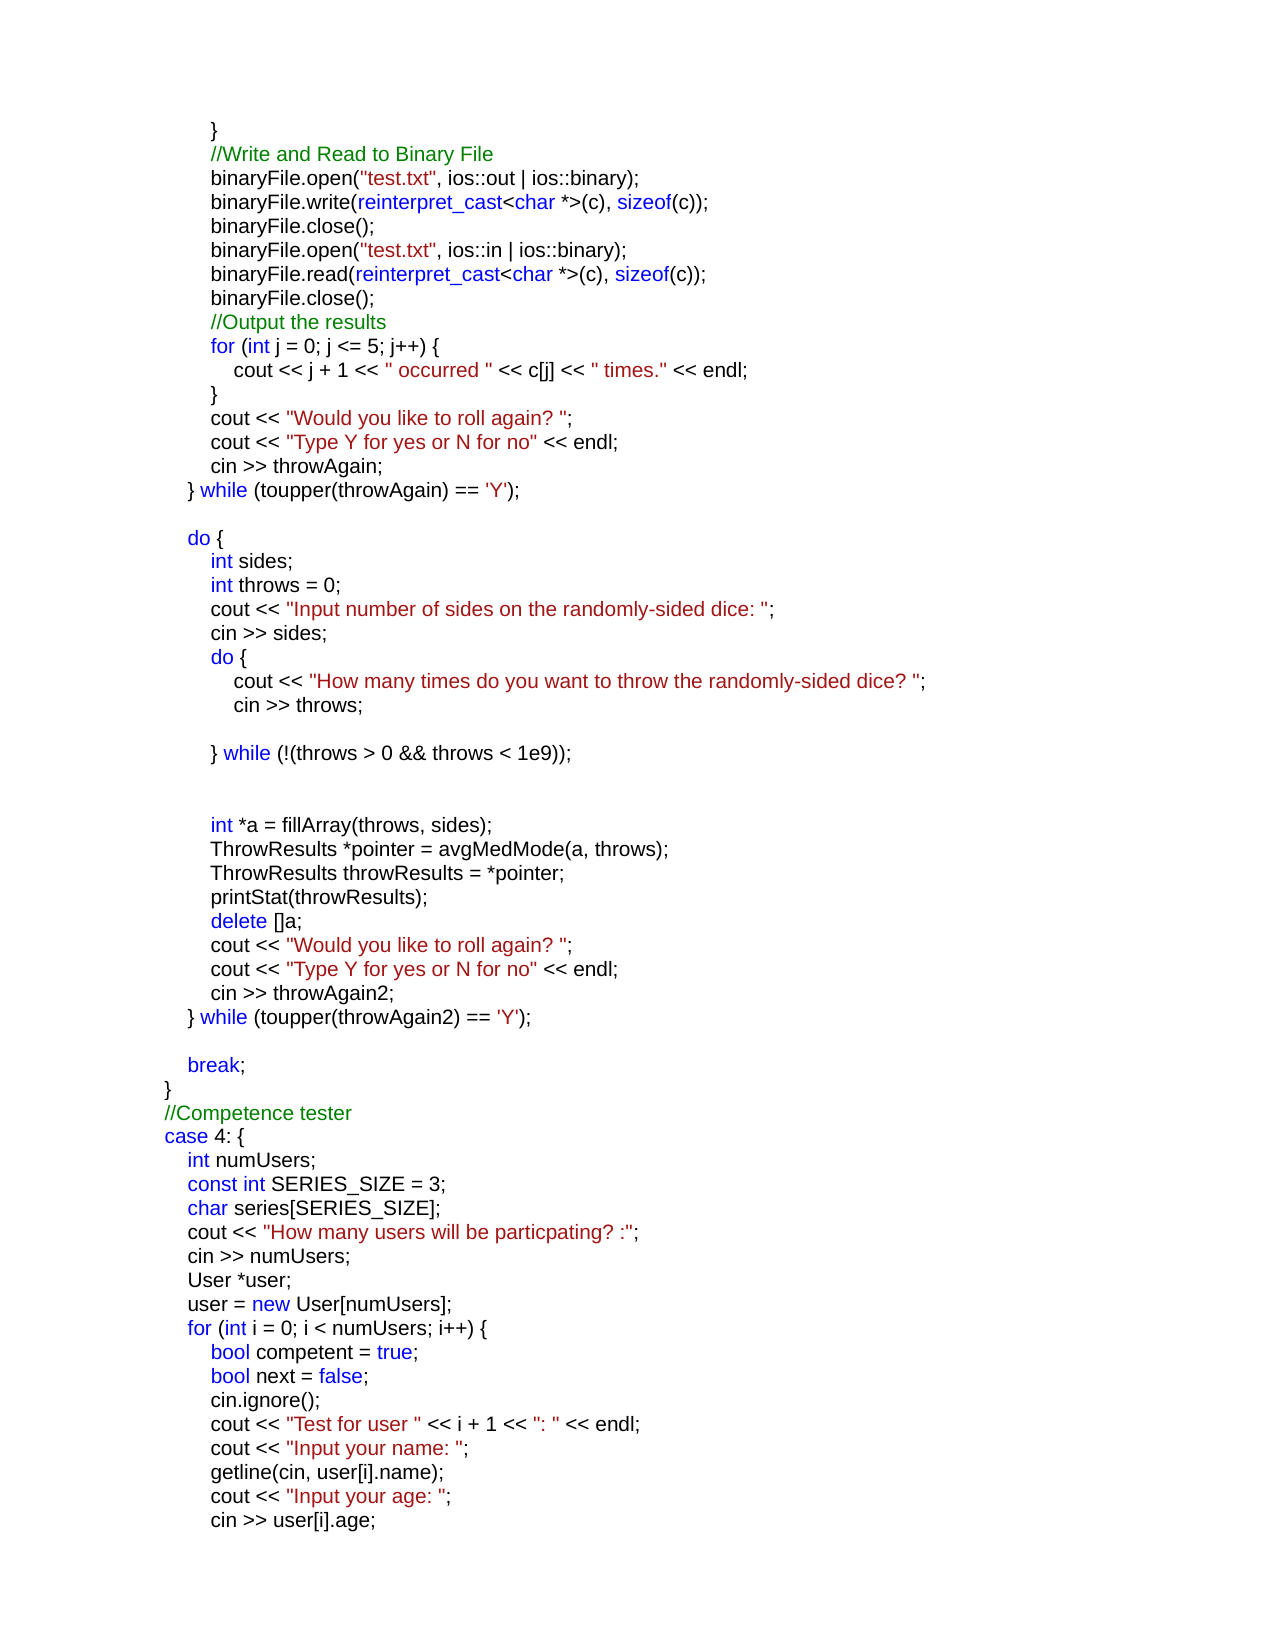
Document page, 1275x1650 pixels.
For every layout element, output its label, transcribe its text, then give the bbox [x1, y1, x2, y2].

text bool next = false; [118, 1364, 1157, 1388]
text } while (toupper(throwAgain) == 'Y'); [118, 477, 1157, 501]
text } [118, 118, 1157, 142]
text cout << "Type Y for yes or N for no" << endl; [118, 957, 1157, 981]
text cout << "How many users will be particpating? :"; [118, 1220, 1157, 1244]
text bool competent = true; [118, 1340, 1157, 1364]
text case 4: { [118, 1124, 1157, 1148]
text cout << "How many times do you want to throw the randomly-sided dice? "; [118, 669, 1157, 693]
text } [118, 1076, 1157, 1100]
text int throws = 0; [118, 573, 1157, 597]
text binaryFile.write(reinterpret_cast<char *>(c), sizeof(c)); [118, 190, 1157, 214]
text binaryFile.close(); [118, 214, 1157, 238]
text binaryFile.open("test.txt", ios::out | ios::binary); [118, 166, 1157, 190]
text do { [118, 525, 1157, 549]
text //Write and Read to Binary File [118, 142, 1157, 166]
text cin.ignore(); [118, 1388, 1157, 1412]
text } while (toupper(throwAgain2) == 'Y'); [118, 1004, 1157, 1028]
text cin >> user[i].age; [118, 1508, 1157, 1532]
text cout << "Type Y for yes or N for no" << endl; [118, 429, 1157, 453]
text cout << "Would you like to roll again? "; [118, 406, 1157, 429]
text int sides; [118, 549, 1157, 573]
text int numUsers; [118, 1148, 1157, 1172]
text cout << "Test for user " << i + 1 << ": " << endl; [118, 1412, 1157, 1436]
text printStat(throwResults); [118, 885, 1157, 909]
text User *user; [118, 1268, 1157, 1292]
text binaryFile.open("test.txt", ios::in | ios::binary); [118, 238, 1157, 262]
text cin >> throwAgain2; [118, 981, 1157, 1004]
text cout << j + 1 << " occurred " << c[j] << " times." << endl; [118, 358, 1157, 382]
text binaryFile.read(reinterpret_cast<char *>(c), sizeof(c)); [118, 262, 1157, 286]
text user = new User[numUsers]; [118, 1292, 1157, 1316]
text cout << "Input your name: "; [118, 1436, 1157, 1460]
text cout << "Would you like to roll again? "; [118, 933, 1157, 957]
text } while (!(throws > 0 && throws < 1e9)); [118, 741, 1157, 765]
text break; [118, 1052, 1157, 1076]
text binaryFile.close(); [118, 286, 1157, 310]
text cout << "Input your age: "; [118, 1484, 1157, 1508]
text for (int i = 0; i < numUsers; i++) { [118, 1316, 1157, 1340]
text cin >> throwAgain; [118, 453, 1157, 477]
text //Output the results [118, 310, 1157, 334]
text } [118, 382, 1157, 406]
text do { [118, 645, 1157, 669]
text ThrowResults throwResults = *pointer; [118, 861, 1157, 885]
text getline(cin, user[i].name); [118, 1460, 1157, 1484]
text for (int j = 0; j <= 5; j++) { [118, 334, 1157, 358]
text char series[SERIES_SIZE]; [118, 1196, 1157, 1220]
text //Competence tester [118, 1100, 1157, 1124]
text cin >> throws; [118, 693, 1157, 717]
text ThrowResults *pointer = avgMedMode(a, throws); [118, 837, 1157, 861]
text int *a = fillArray(throws, sides); [118, 813, 1157, 837]
text const int SERIES_SIZE = 3; [118, 1172, 1157, 1196]
text cout << "Input number of sides on the randomly-sided dice: "; [118, 597, 1157, 621]
text cin >> numUsers; [118, 1244, 1157, 1268]
text delete []a; [118, 909, 1157, 933]
text cin >> sides; [118, 621, 1157, 645]
